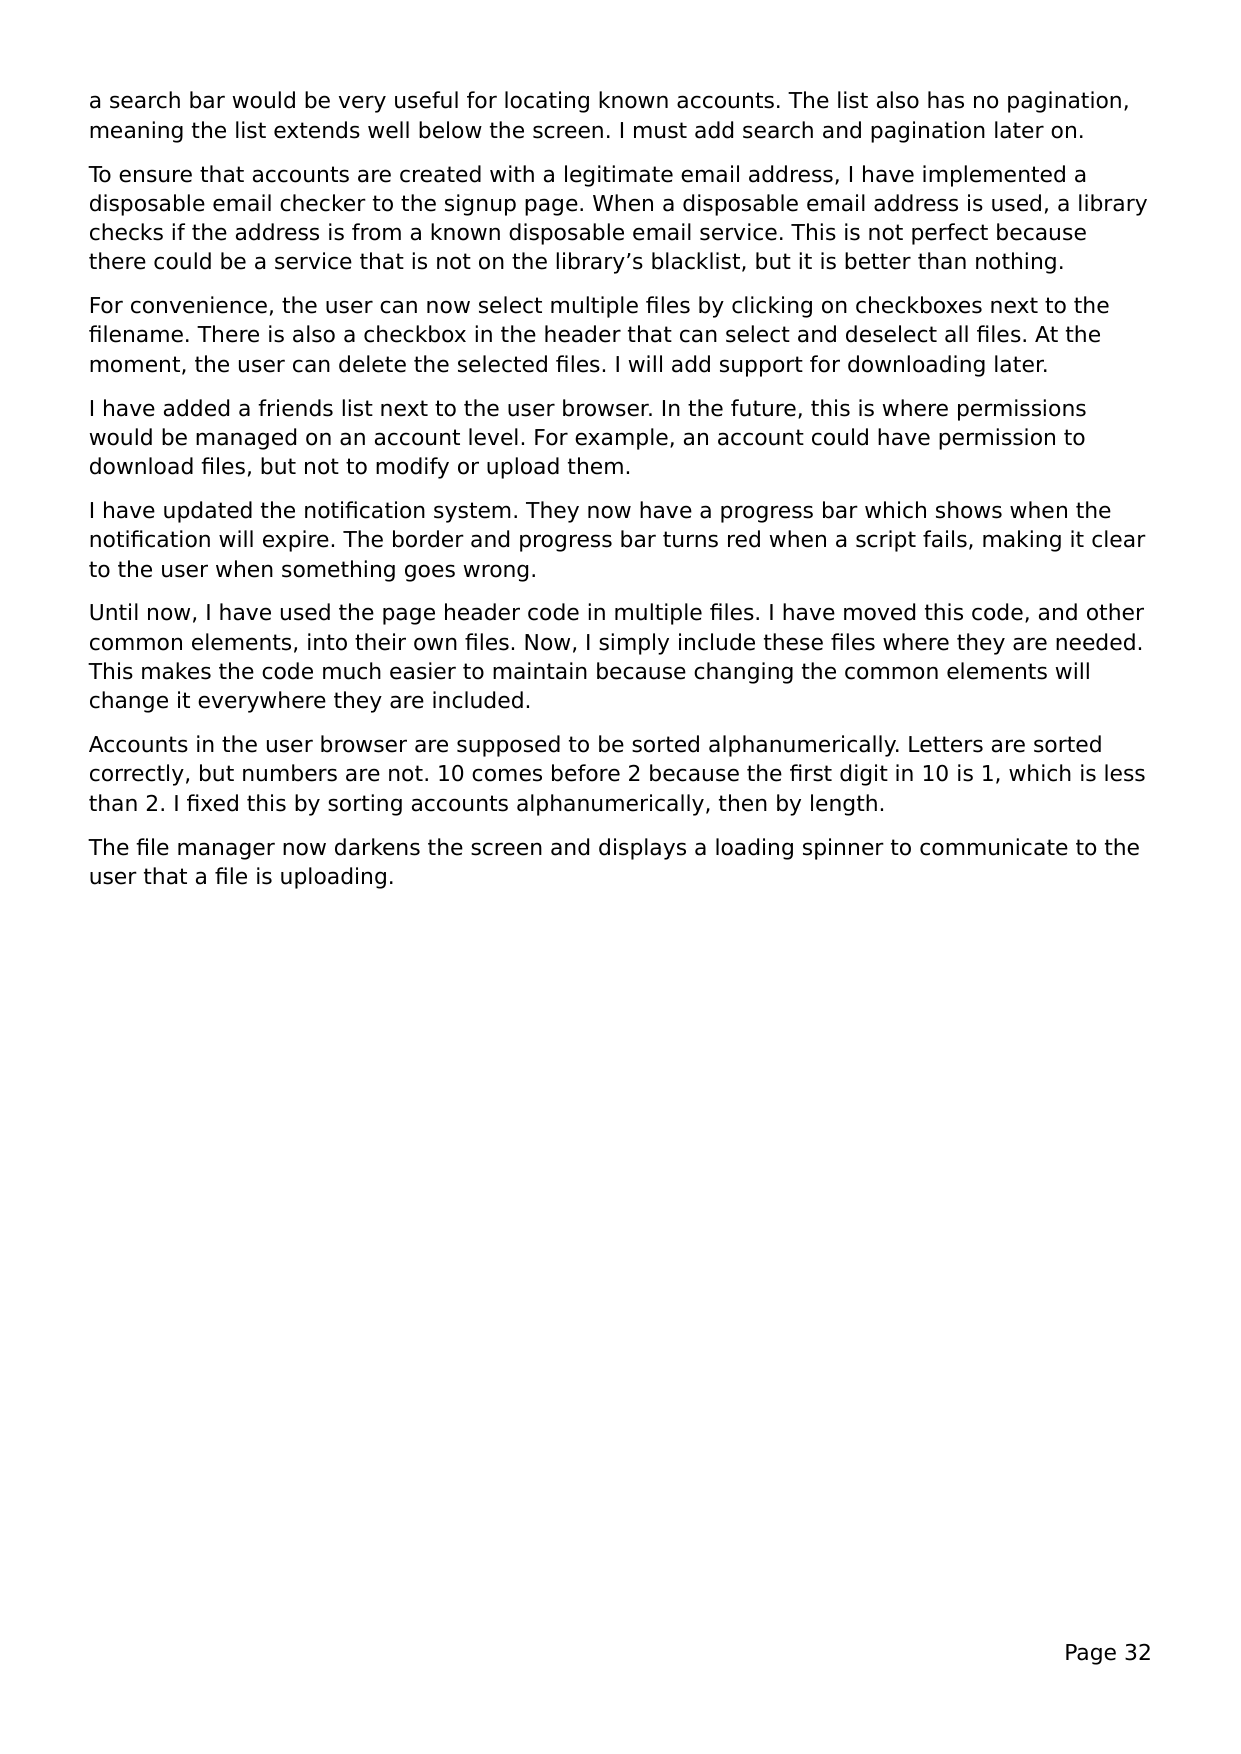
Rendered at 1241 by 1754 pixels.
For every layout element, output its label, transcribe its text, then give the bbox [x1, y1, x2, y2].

text I have updated the notification system. They now have a progress bar which shows when the notification will expire. The border and progress bar turns red when a script fails, making it clear to the user when something goes wrong. [88, 498, 1152, 582]
text Accounts in the user browser are supposed to be sorted alphanumerically. Letters are sorted correctly, but numbers are not. 10 comes before 2 because the first digit in 10 is 1, which is less than 2. I fixed this by sorting accounts alphanumerically, then by length. [88, 732, 1152, 816]
text For convenience, the user can now select multiple files by clicking on checkboxes next to the filename. There is also a checkbox in the header that can select and deselect all files. At the moment, the user can delete the selected files. I will add support for downloading later. [88, 293, 1152, 377]
text To ensure that accounts are created with a legitimate email address, I have implemented a disposable email checker to the signup page. When a disposable email address is used, a library checks if the address is from a known disposable email service. This is not perfect because there could be a service that is not on the library’s blacklist, but it is better than nothing. [88, 162, 1152, 275]
text The file manager now darkens the screen and displays a loading spinner to communicate to the user that a file is uploading. [88, 834, 1152, 889]
text a search bar would be very useful for locating known accounts. The list also has no pagination, meaning the list extends well below the screen. I must add search and pagination later on. [88, 88, 1152, 143]
text I have added a friends list next to the user browser. In the future, this is where permissions would be managed on an account level. For example, an account could have permission to download files, but not to modify or upload them. [88, 396, 1152, 480]
text Until now, I have used the page header code in multiple files. I have moved this code, and other common elements, into their own files. Now, I simply include these files where they are needed. This makes the code much easier to maintain because changing the common elements will change it everywhere they are included. [88, 601, 1152, 714]
